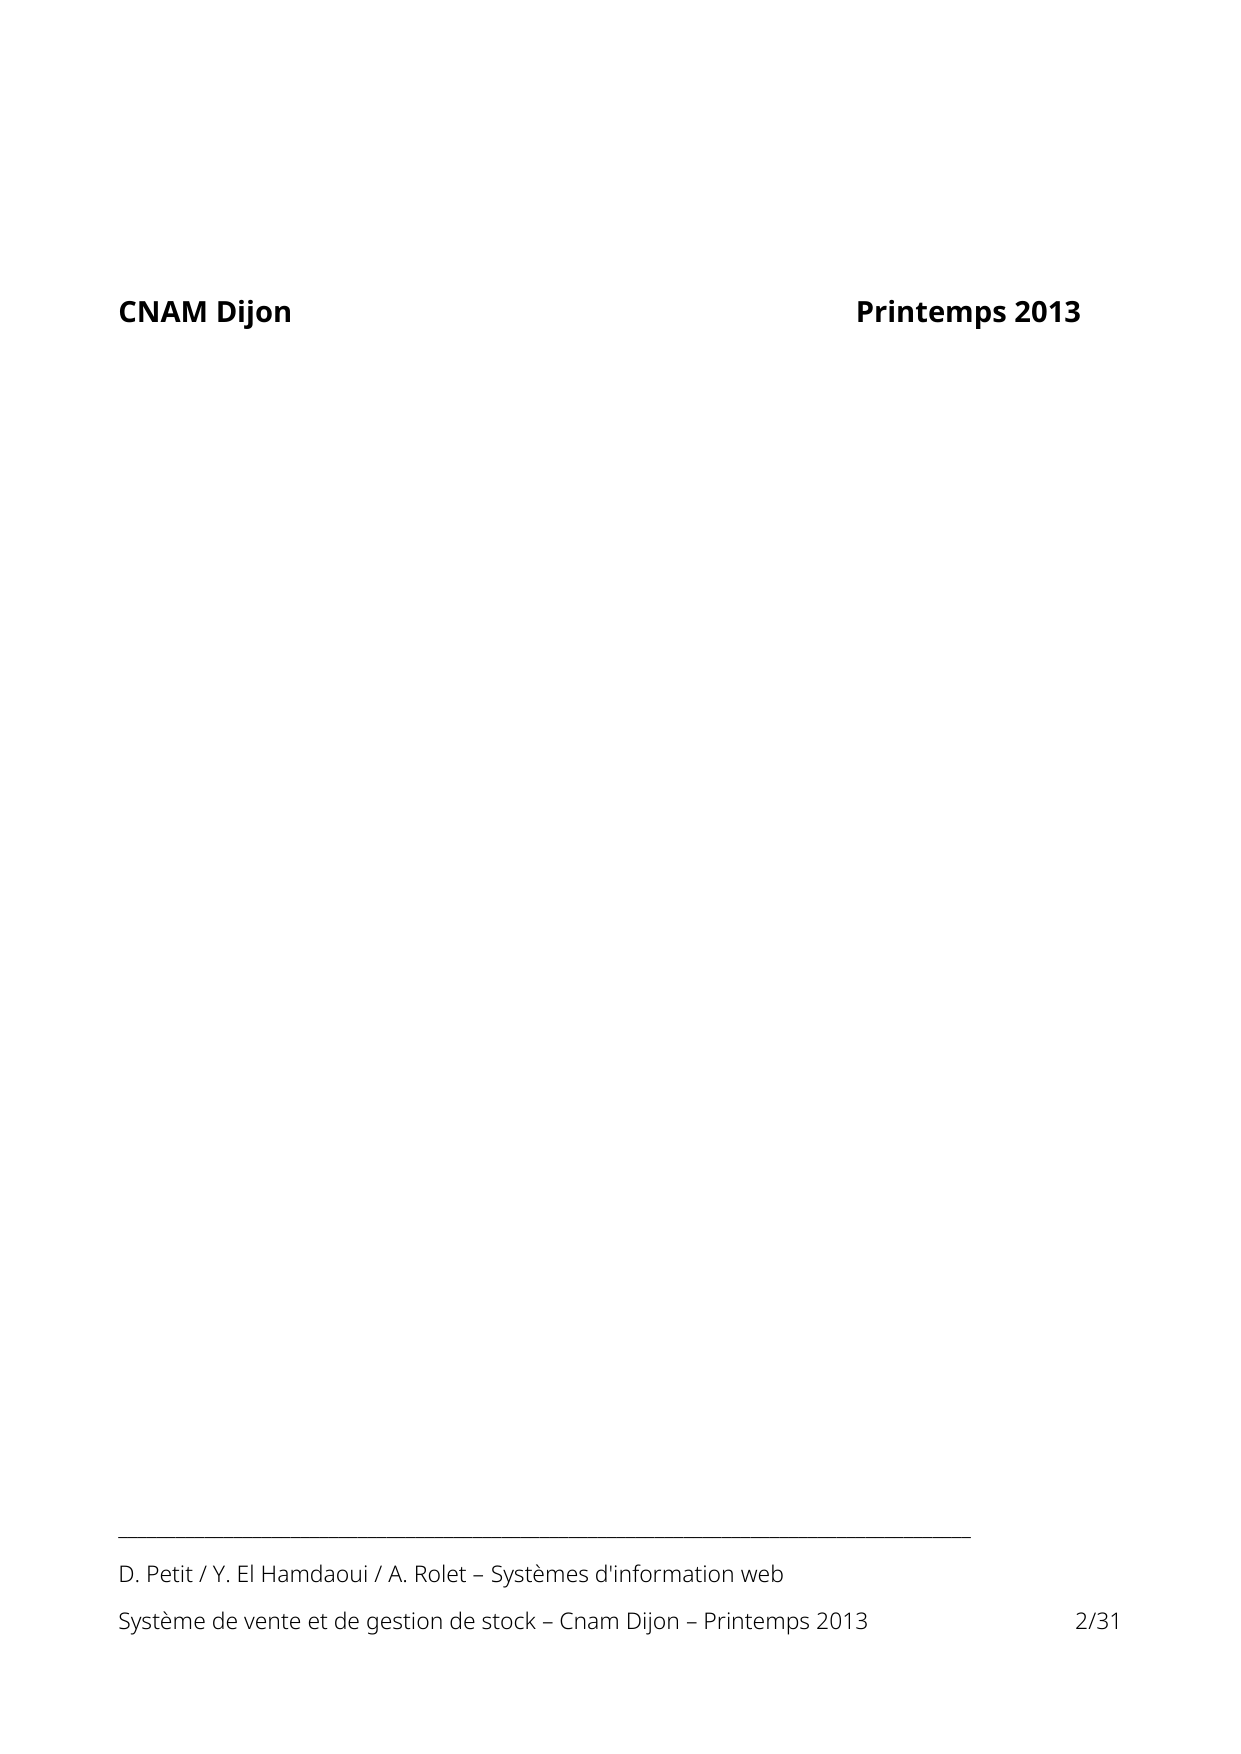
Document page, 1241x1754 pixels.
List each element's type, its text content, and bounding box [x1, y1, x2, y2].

text CNAM Dijon Printemps 2013 [118, 292, 1122, 331]
